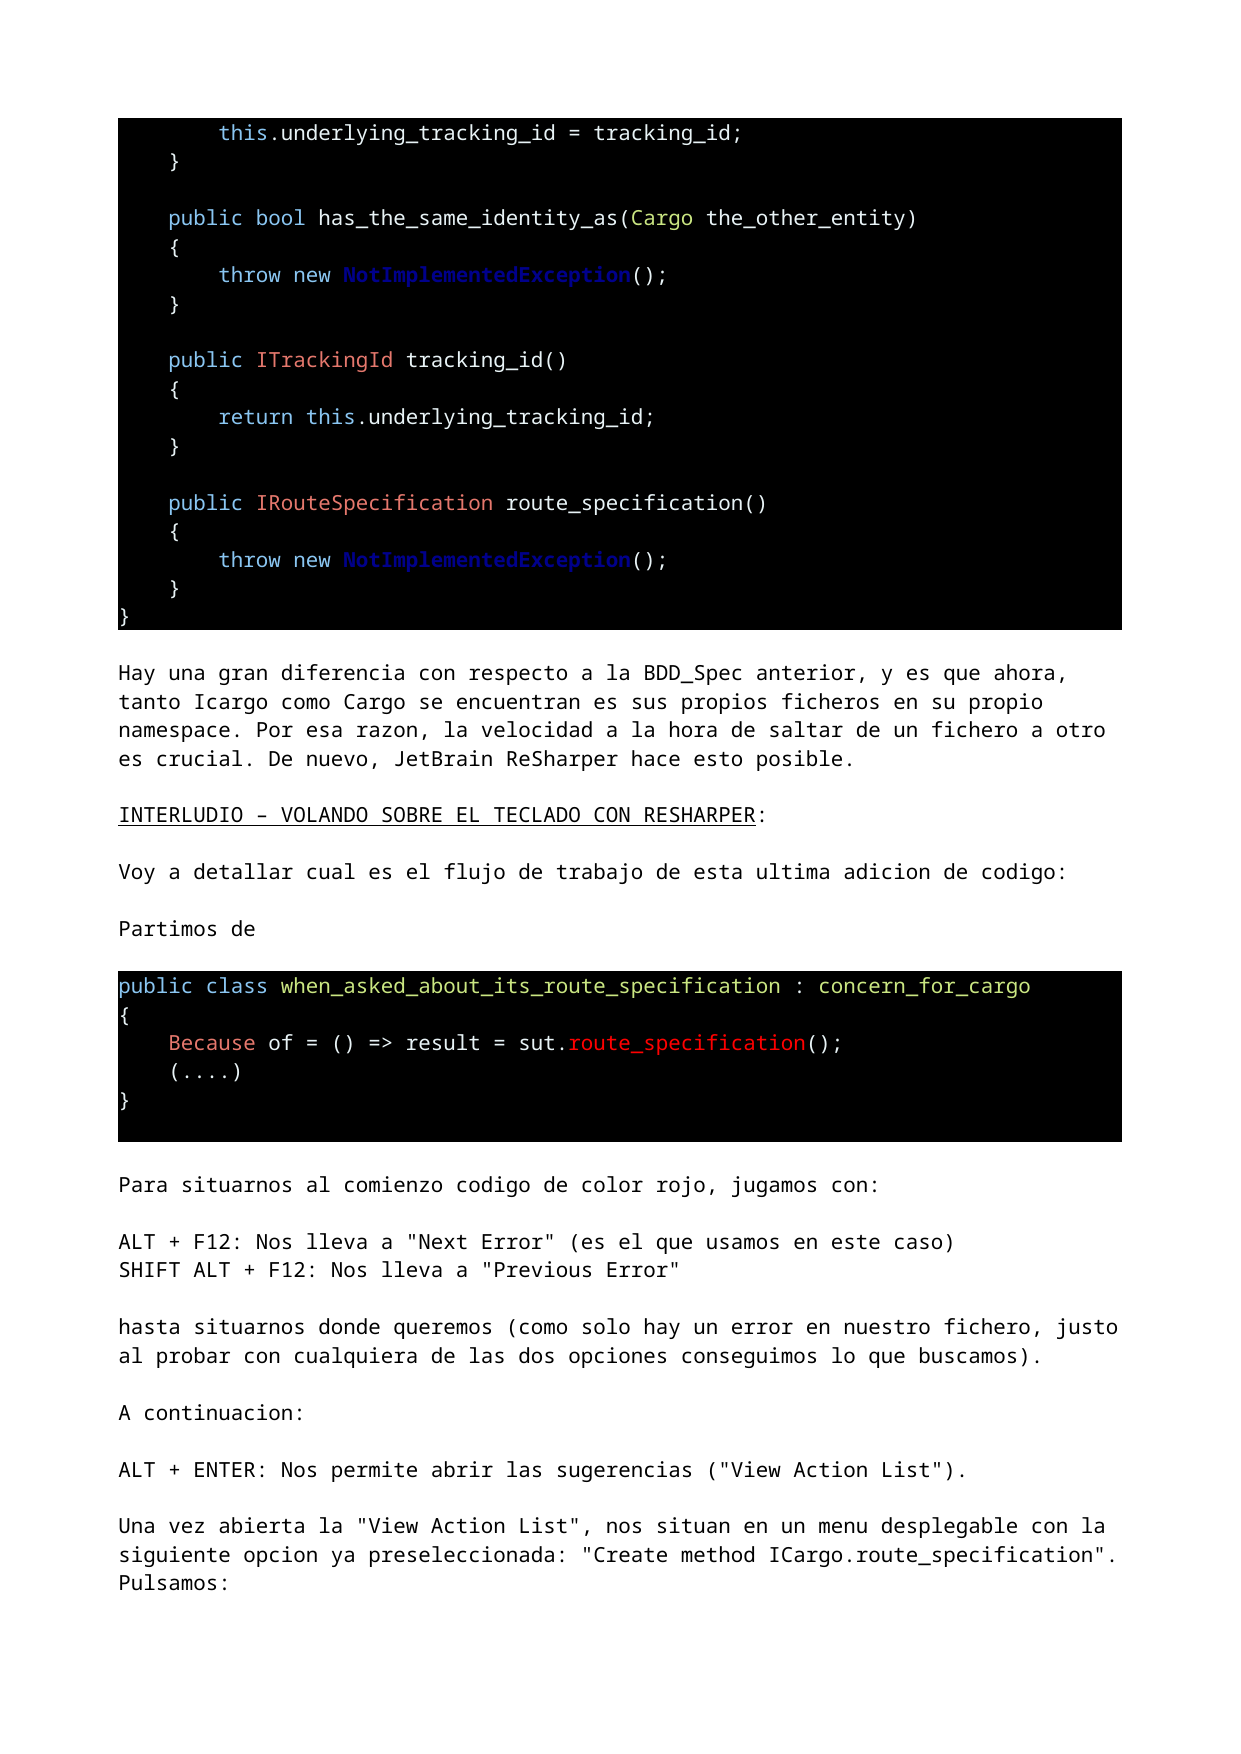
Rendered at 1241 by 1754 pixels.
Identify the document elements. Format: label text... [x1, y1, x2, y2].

text throw new NotImplementedException(); [118, 545, 1122, 573]
text ALT + F12: Nos lleva a "Next Error" (es el que usamos en este caso) [118, 1227, 1122, 1256]
text public IRouteSpecification route_specification() [118, 488, 1122, 516]
text { [118, 232, 1122, 260]
text } [118, 431, 1122, 459]
text } [118, 573, 1122, 602]
text } [118, 147, 1122, 175]
text Para situarnos al comienzo codigo de color rojo, jugamos con: [118, 1170, 1122, 1199]
text ALT + ENTER: Nos permite abrir las sugerencias ("View Action List"). [118, 1455, 1122, 1483]
text INTERLUDIO – VOLANDO SOBRE EL TECLADO CON RESHARPER: [118, 801, 1122, 829]
text Voy a detallar cual es el flujo de trabajo de esta ultima adicion de codigo: [118, 857, 1122, 886]
text A continuacion: [118, 1398, 1122, 1426]
text Partimos de [118, 914, 1122, 943]
text Una vez abierta la "View Action List", nos situan en un menu desplegable con la siguiente opcion ya preseleccionada: "Create method ICargo.route_specification". Pulsamos: [118, 1512, 1122, 1597]
text public ITrackingId tracking_id() [118, 346, 1122, 374]
text { [118, 1000, 1122, 1028]
text SHIFT ALT + F12: Nos lleva a "Previous Error" [118, 1256, 1122, 1284]
text throw new NotImplementedException(); [118, 260, 1122, 289]
text (....) [118, 1057, 1122, 1085]
text hasta situarnos donde queremos (como solo hay un error en nuestro fichero, justo al probar con cualquiera de las dos opciones conseguimos lo que buscamos). [118, 1312, 1122, 1369]
text { [118, 516, 1122, 545]
text Because of = () => result = sut.route_specification(); [118, 1028, 1122, 1057]
text public bool has_the_same_identity_as(Cargo the_other_entity) [118, 203, 1122, 232]
text Hay una gran diferencia con respecto a la BDD_Spec anterior, y es que ahora, tanto Icargo como Cargo se encuentran es sus propios ficheros en su propio namespace. Por esa razon, la velocidad a la hora de saltar de un fichero a otro es crucial. De nuevo, JetBrain ReSharper hace esto posible. [118, 658, 1122, 772]
text { [118, 374, 1122, 402]
text this.underlying_tracking_id = tracking_id; [118, 118, 1122, 147]
text public class when_asked_about_its_route_specification : concern_for_cargo [118, 971, 1122, 1000]
text } [118, 1085, 1122, 1113]
text return this.underlying_tracking_id; [118, 402, 1122, 431]
text } [118, 289, 1122, 317]
text } [118, 602, 1122, 630]
